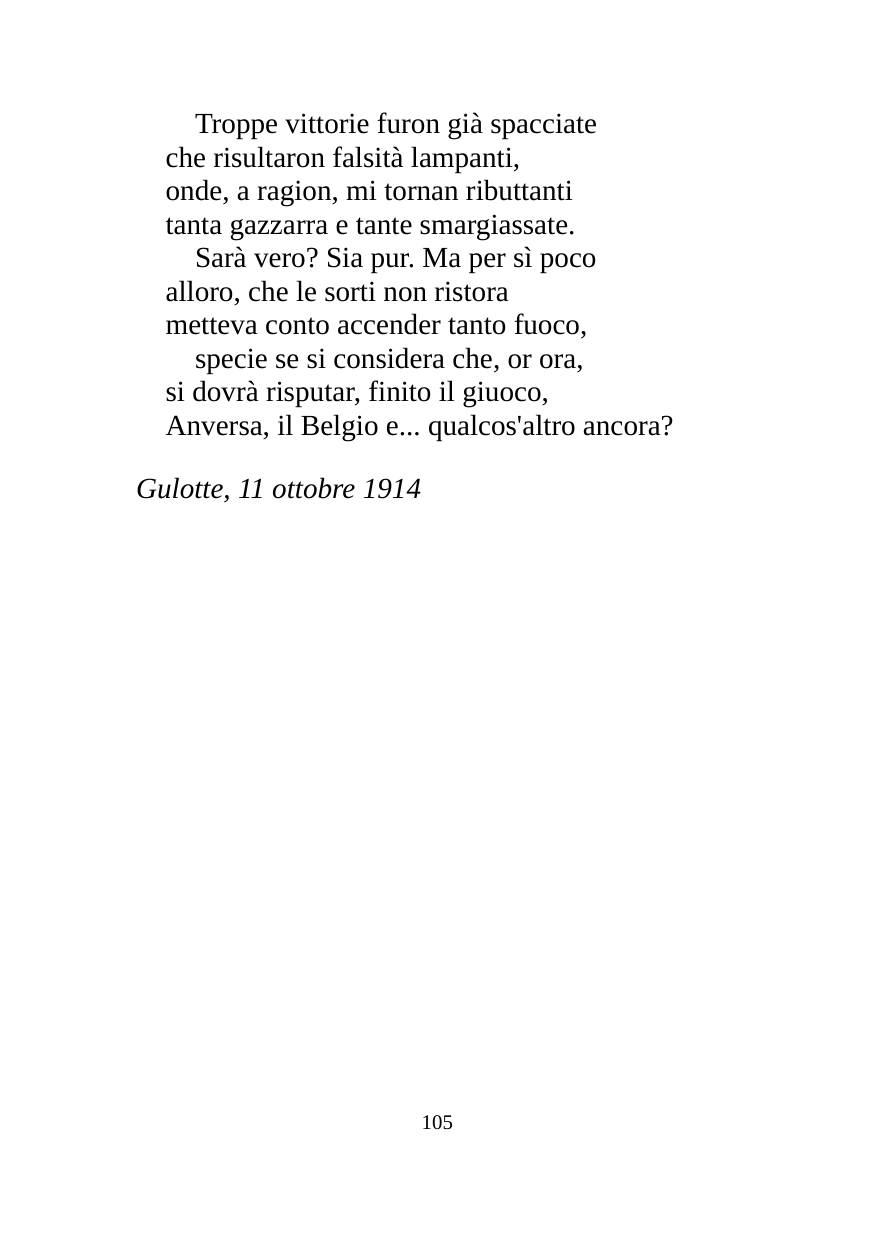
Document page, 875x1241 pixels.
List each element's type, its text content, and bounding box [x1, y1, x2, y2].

text specie se si considera che, or ora, si dovrà risputar, finito il giuoco, Anversa, il Belgio e... qualcos'altro ancora? [165, 341, 768, 442]
text Troppe vittorie furon già spacciate che risultaron falsità lampanti, onde, a ragion, mi tornan ributtanti tanta gazzarra e tante smargiassate. [165, 106, 768, 240]
text Sarà vero? Sia pur. Ma per sì poco alloro, che le sorti non ristora metteva conto accender tanto fuoco, [165, 240, 768, 341]
text Gulotte, 11 ottobre 1914 [106, 471, 768, 505]
